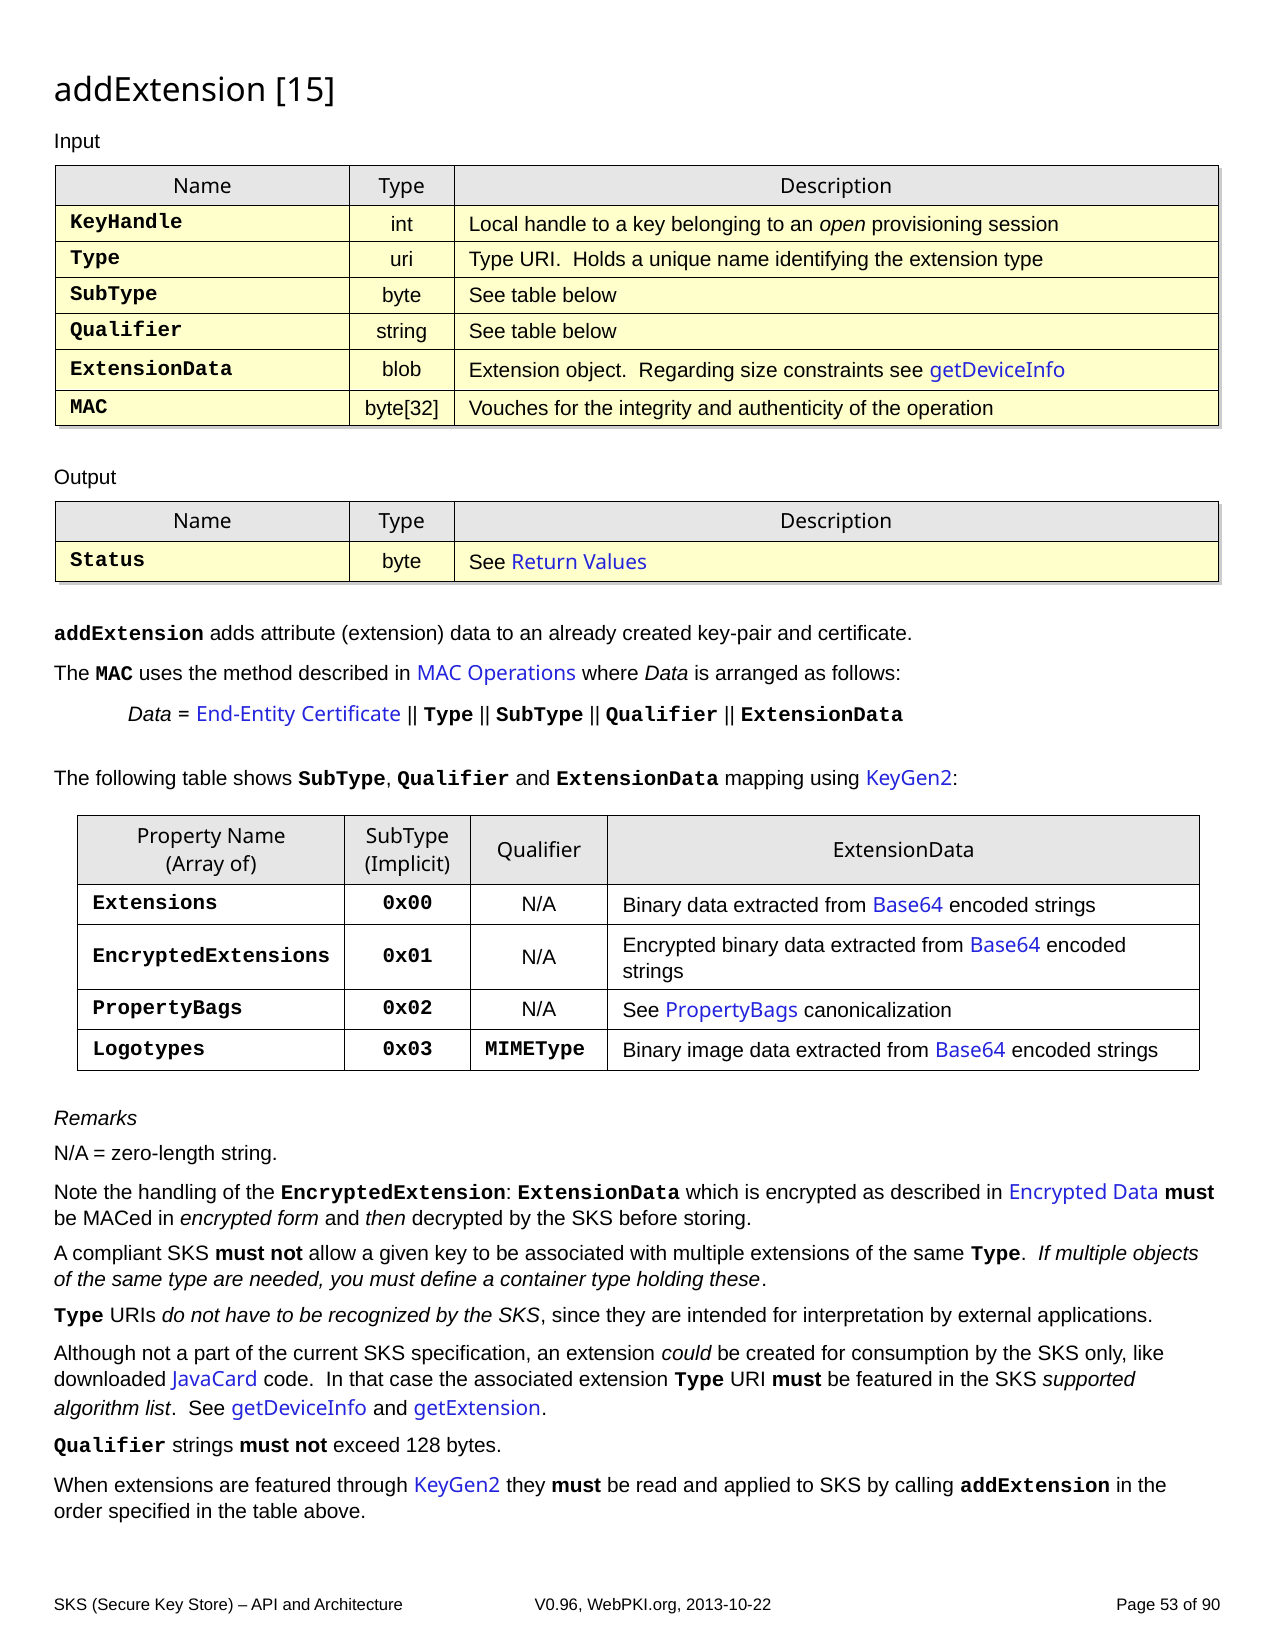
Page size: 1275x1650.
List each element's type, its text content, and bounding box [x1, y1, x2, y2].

table_cell uri [350, 242, 454, 277]
text Note the handling of the EncryptedExtension: ExtensionData which is encrypted as described in Encrypted Data must be MACed in encrypted form and then decrypted by the SKS before storing. [54, 1177, 1221, 1229]
table_cell Extensions [78, 885, 344, 924]
table_cell N/A [471, 925, 607, 989]
table_cell N/A [471, 885, 607, 924]
table_cell string [350, 314, 454, 349]
table_header Qualifier [471, 816, 607, 884]
text The following table shows SubType, Qualifier and ExtensionData mapping using KeyGen2: [54, 739, 1221, 815]
table_cell byte⁮[32] [350, 391, 454, 425]
text Remarks [54, 1105, 1221, 1129]
table_cell N/A [471, 990, 607, 1029]
text Output [54, 465, 1221, 489]
table_header Name [56, 502, 349, 541]
text addExtension adds attribute (extension) data to an already created key-pair and certificate. [54, 621, 1221, 647]
table_cell byte [350, 278, 454, 313]
table_cell KeyHandle [56, 206, 349, 241]
table_header Description [455, 502, 1218, 541]
table_cell See table below [455, 278, 1218, 313]
table_header Name [56, 166, 349, 205]
table_header Type [350, 166, 454, 205]
table_cell Qualifier [56, 314, 349, 349]
table_header ExtensionData [608, 816, 1199, 884]
table_cell Status [56, 542, 349, 581]
text Qualifier strings must not exceed 128 bytes. [54, 1433, 1221, 1459]
text Although not a part of the current SKS specification, an extension could be created for consumption by the SKS only, like downloaded JavaCard code. In that case the associated extension Type URI must be featured in the SKS supported algorithm list. See getDeviceInfo and getExtension. [54, 1340, 1221, 1421]
table_cell 0x03 [345, 1030, 470, 1069]
text When extensions are featured through KeyGen2 they must be read and applied to SKS by calling addExtension in the order specified in the table above. [54, 1471, 1221, 1523]
table_cell See Return Values [455, 542, 1218, 581]
table_header Property Name (Array of) [78, 816, 344, 884]
table_cell 0x01 [345, 925, 470, 989]
table_cell Binary image data extracted from Base64 encoded strings [608, 1030, 1199, 1069]
table_cell 0x02 [345, 990, 470, 1029]
table_cell See table below [455, 314, 1218, 349]
table_cell Local handle to a key belonging to an open provisioning session [455, 206, 1218, 241]
table_cell PropertyBags [78, 990, 344, 1029]
table_cell MAC [56, 391, 349, 425]
table_cell blob [350, 350, 454, 389]
text Data = End-Entity Certificate || Type || SubType || Qualifier || ExtensionData [54, 699, 1221, 727]
table_cell 0x00 [345, 885, 470, 924]
table_cell EncryptedExtensions [78, 925, 344, 989]
table_cell Logotypes [78, 1030, 344, 1069]
table_cell Binary data extracted from Base64 encoded strings [608, 885, 1199, 924]
table_cell Type URI. Holds a unique name identifying the extension type [455, 242, 1218, 277]
table_cell Encrypted binary data extracted from Base64 encoded strings [608, 925, 1199, 989]
table_cell SubType [56, 278, 349, 313]
table_header SubType (Implicit) [345, 816, 470, 884]
text Input [54, 129, 1221, 153]
table_cell Vouches for the integrity and authenticity of the operation [455, 391, 1218, 425]
table_cell int [350, 206, 454, 241]
table_cell Type [56, 242, 349, 277]
table_cell ExtensionData [56, 350, 349, 389]
text Type URIs do not have to be recognized by the SKS, since they are intended for interpretation by external applications. [54, 1303, 1221, 1328]
subtitle addExtension [15] [54, 66, 1221, 111]
text The MAC uses the method described in MAC Operations where Data is arranged as follows: [54, 658, 1221, 687]
table_cell Extension object. Regarding size constraints see getDeviceInfo [455, 350, 1218, 389]
text A compliant SKS must not allow a given key to be associated with multiple extensions of the same Type. If multiple objects of the same type are needed, you must define a container type holding these. [54, 1241, 1221, 1291]
table_cell MIMEType [471, 1030, 607, 1069]
table_cell See PropertyBags canonicalization [608, 990, 1199, 1029]
table_header Type [350, 502, 454, 541]
table_header Description [455, 166, 1218, 205]
table_cell byte [350, 542, 454, 581]
text N/A = zero-length string. [54, 1141, 1221, 1165]
